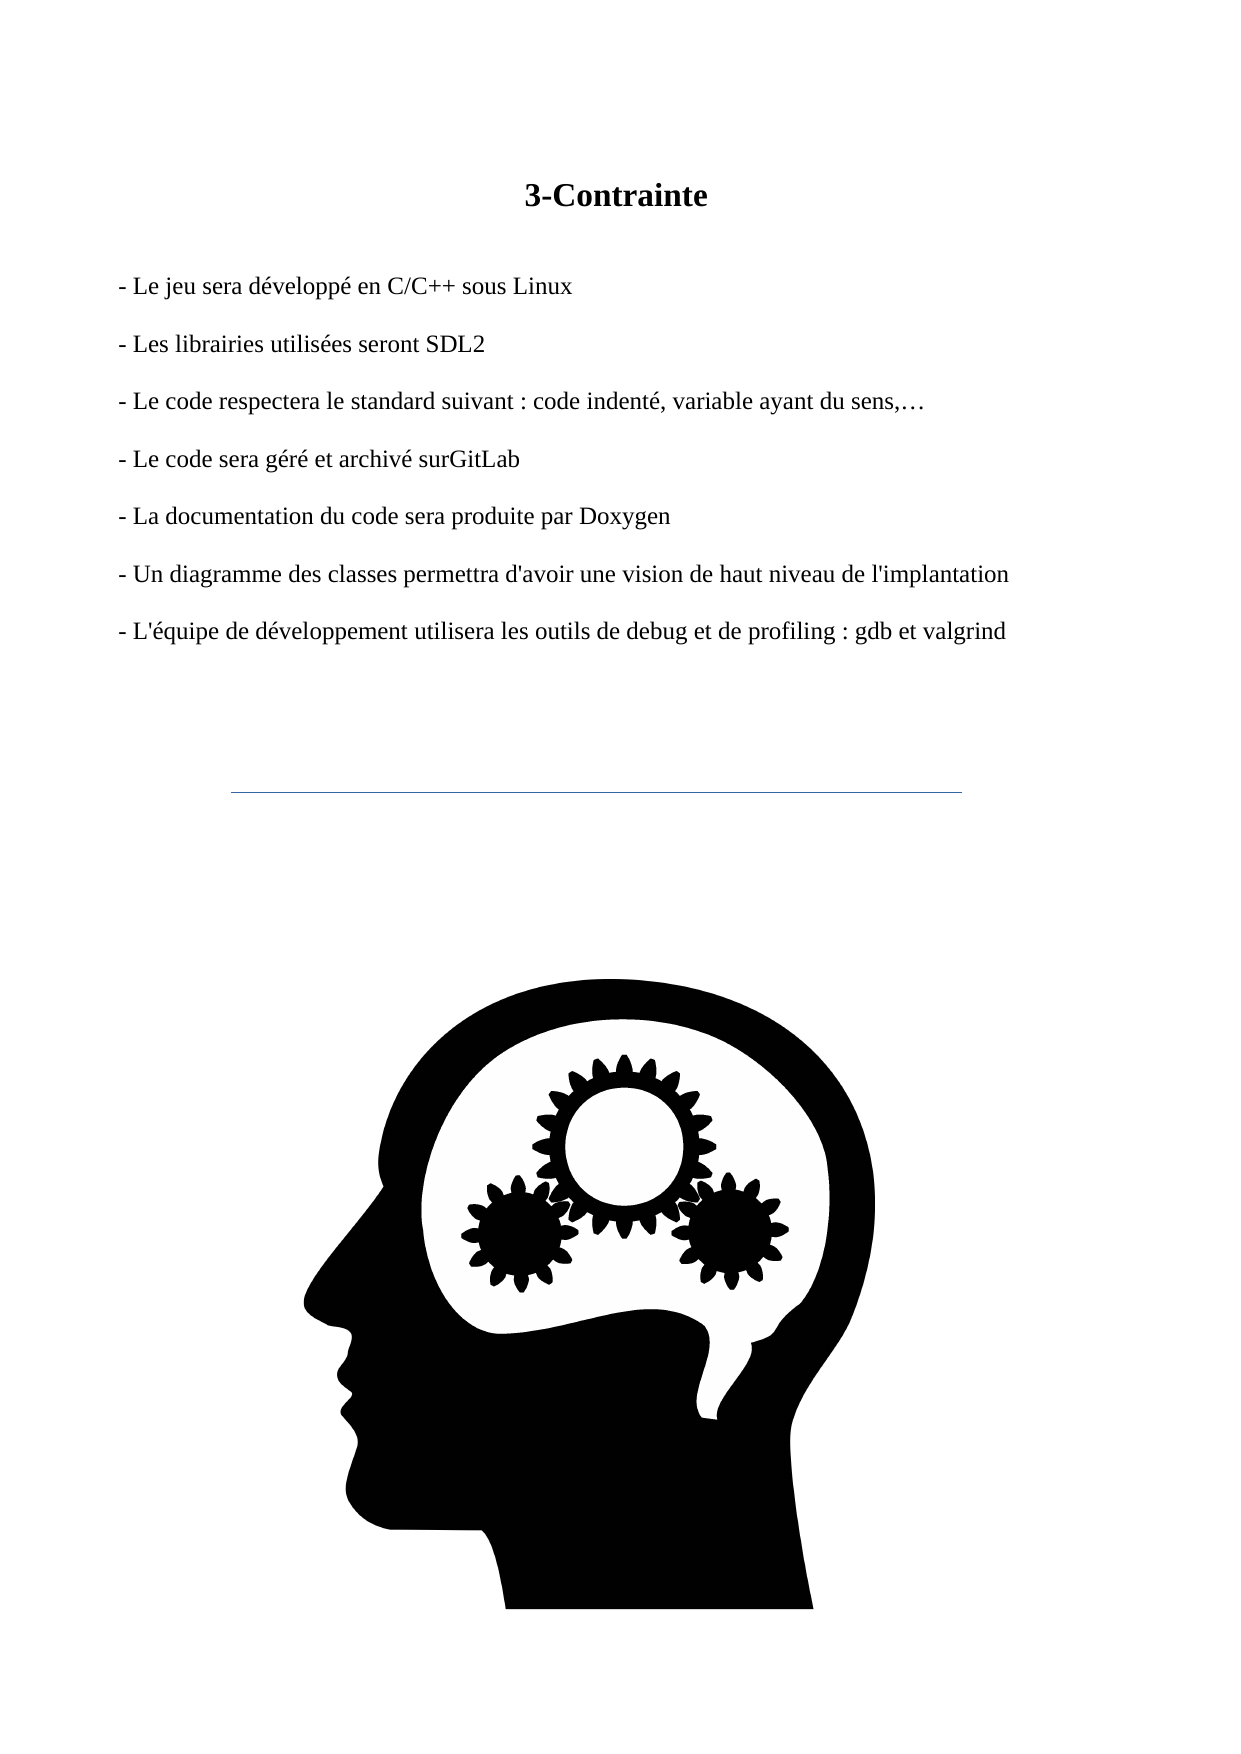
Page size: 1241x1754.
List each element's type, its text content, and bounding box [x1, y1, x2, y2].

text 3-Contrainte [118, 176, 1122, 214]
text - Le code respectera le standard suivant : code indenté, variable ayant du sens,… [118, 386, 1122, 415]
text - Le jeu sera développé en C/C++ sous Linux [118, 271, 1122, 300]
text - Le code sera géré et archivé surGitLab [118, 444, 1122, 473]
text - Un diagramme des classes permettra d'avoir une vision de haut niveau de l'implantation [118, 559, 1122, 588]
text ­ [928, 1220, 1122, 1249]
text - Les librairies utilisées seront SDL2 [118, 329, 1122, 358]
text - L'équipe de développement utilisera les outils de debug et de profiling : gdb et valgrind [118, 616, 1122, 645]
text - La documentation du code sera produite par Doxygen [118, 501, 1122, 530]
text ­ [118, 1220, 281, 1249]
